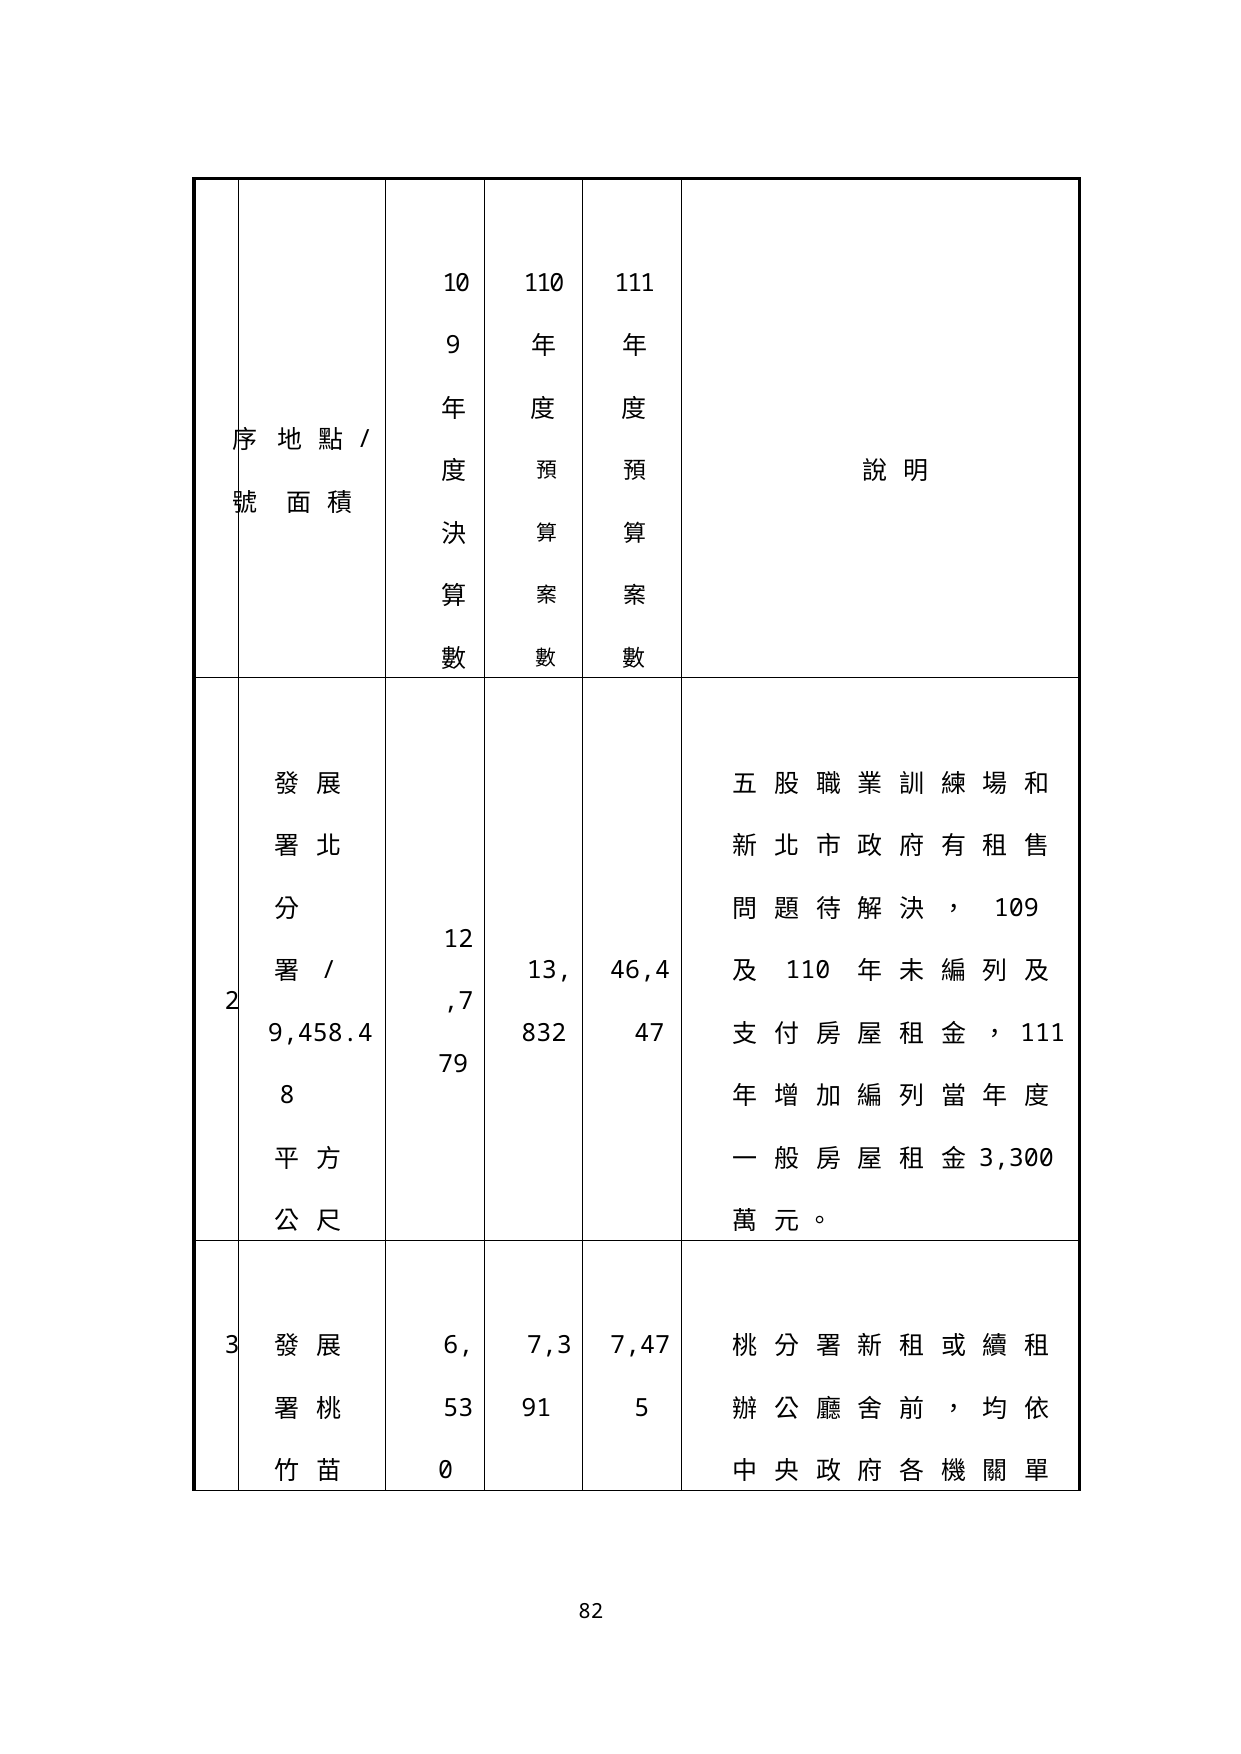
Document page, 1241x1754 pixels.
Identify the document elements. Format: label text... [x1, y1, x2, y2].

table_cell 7,391 [485, 1241, 582, 1490]
table_cell 桃分署新租或續租辦公廳舍前，均依中央政府各機關單 [682, 1241, 1078, 1490]
table_cell 發展署桃竹苗 [239, 1241, 385, 1490]
table_header 地點/ 面積 [239, 180, 385, 677]
table_header 111年度預算案數 [583, 180, 681, 677]
table_header 序號 [196, 180, 238, 677]
table_header 109年度決算數 [386, 180, 484, 677]
table_cell 發展署北分署/9,458.48 平方公尺 [239, 678, 385, 1240]
table_cell 7,475 [583, 1241, 681, 1490]
table_cell 6,530 [386, 1241, 484, 1490]
table_cell 2 [196, 678, 238, 1240]
table_cell 3 [196, 1241, 238, 1490]
table_cell 46,447 [583, 678, 681, 1240]
table_cell 五股職業訓練場和新北市政府有租售問題待解決，109及110年未編列及支付房屋租金，111年增加編列當年度一般房屋租金3,300萬元。 [682, 678, 1078, 1240]
table_header 說明 [682, 180, 1078, 677]
table_cell 12,779 [386, 678, 484, 1240]
table_cell 13,832 [485, 678, 582, 1240]
table_header 110年度 預算案數 [485, 180, 582, 677]
